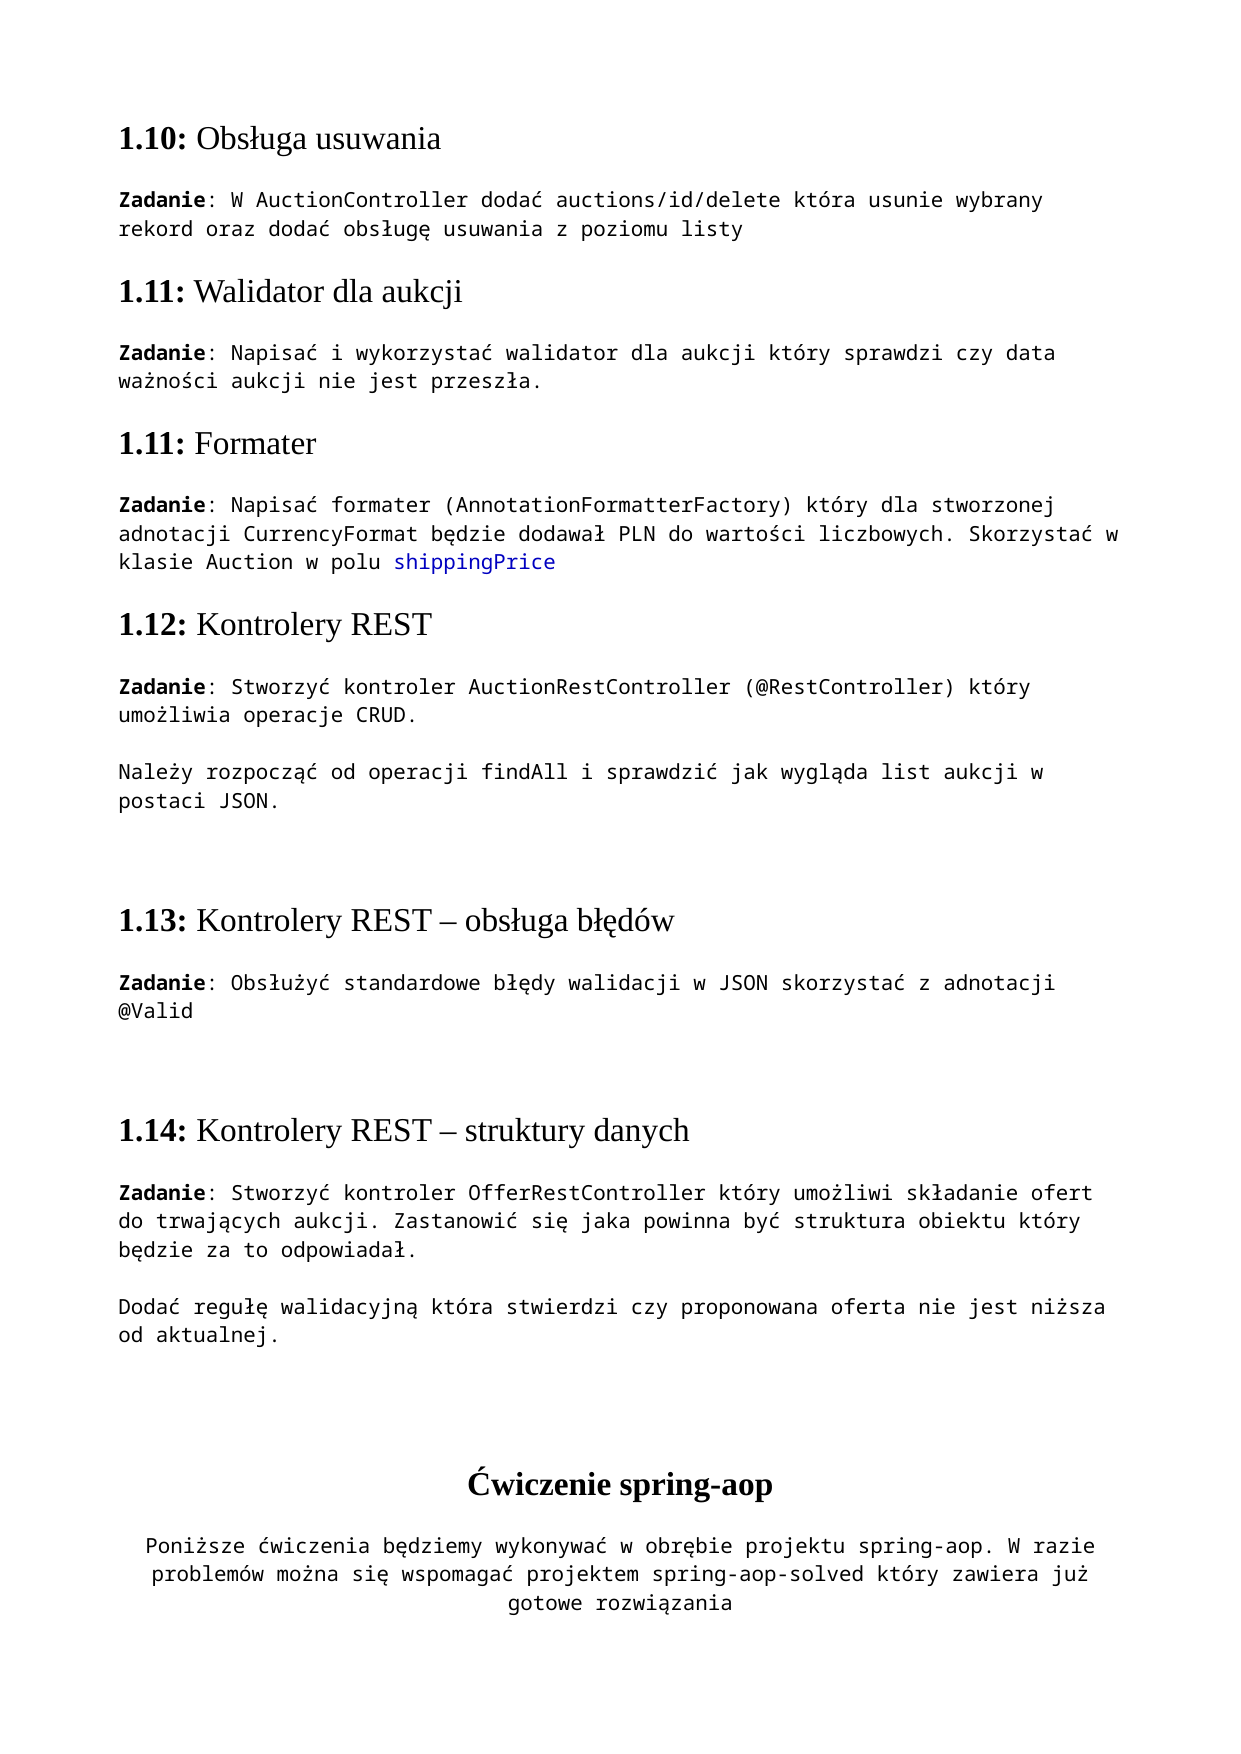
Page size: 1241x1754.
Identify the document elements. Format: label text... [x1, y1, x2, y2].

text 1.11: Walidator dla aukcji [118, 271, 1122, 309]
text Zadanie: Stworzyć kontroler OfferRestController który umożliwi składanie ofert do trwających aukcji. Zastanowić się jaka powinna być struktura obiektu który będzie za to odpowiadał. [118, 1178, 1122, 1263]
text 1.14: Kontrolery REST – struktury danych [118, 1111, 1122, 1149]
text Zadanie: Napisać i wykorzystać walidator dla aukcji który sprawdzi czy data ważności aukcji nie jest przeszła. [118, 338, 1122, 395]
text 1.10: Obsługa usuwania [118, 118, 1122, 156]
text Dodać regułę walidacyjną która stwierdzi czy proponowana oferta nie jest niższa od aktualnej. [118, 1292, 1122, 1349]
text Ćwiczenie spring-aop [118, 1464, 1122, 1502]
text Zadanie: W AuctionController dodać auctions/id/delete która usunie wybrany rekord oraz dodać obsługę usuwania z poziomu listy [118, 185, 1122, 242]
text 1.11: Formater [118, 423, 1122, 462]
text Poniższe ćwiczenia będziemy wykonywać w obrębie projektu spring-aop. W razie problemów można się wspomagać projektem spring-aop-solved który zawiera już gotowe rozwiązania [118, 1531, 1122, 1616]
text 1.12: Kontrolery REST [118, 605, 1122, 643]
text Zadanie: Obsłużyć standardowe błędy walidacji w JSON skorzystać z adnotacji @Valid [118, 968, 1122, 1024]
text Należy rozpocząć od operacji findAll i sprawdzić jak wygląda list aukcji w postaci JSON. [118, 757, 1122, 814]
text 1.13: Kontrolery REST – obsługa błędów [118, 901, 1122, 939]
text Zadanie: Stworzyć kontroler AuctionRestController (@RestController) który umożliwia operacje CRUD. [118, 672, 1122, 729]
text Zadanie: Napisać formater (AnnotationFormatterFactory) który dla stworzonej adnotacji CurrencyFormat będzie dodawał PLN do wartości liczbowych. Skorzystać w klasie Auction w polu shippingPrice [118, 491, 1122, 576]
